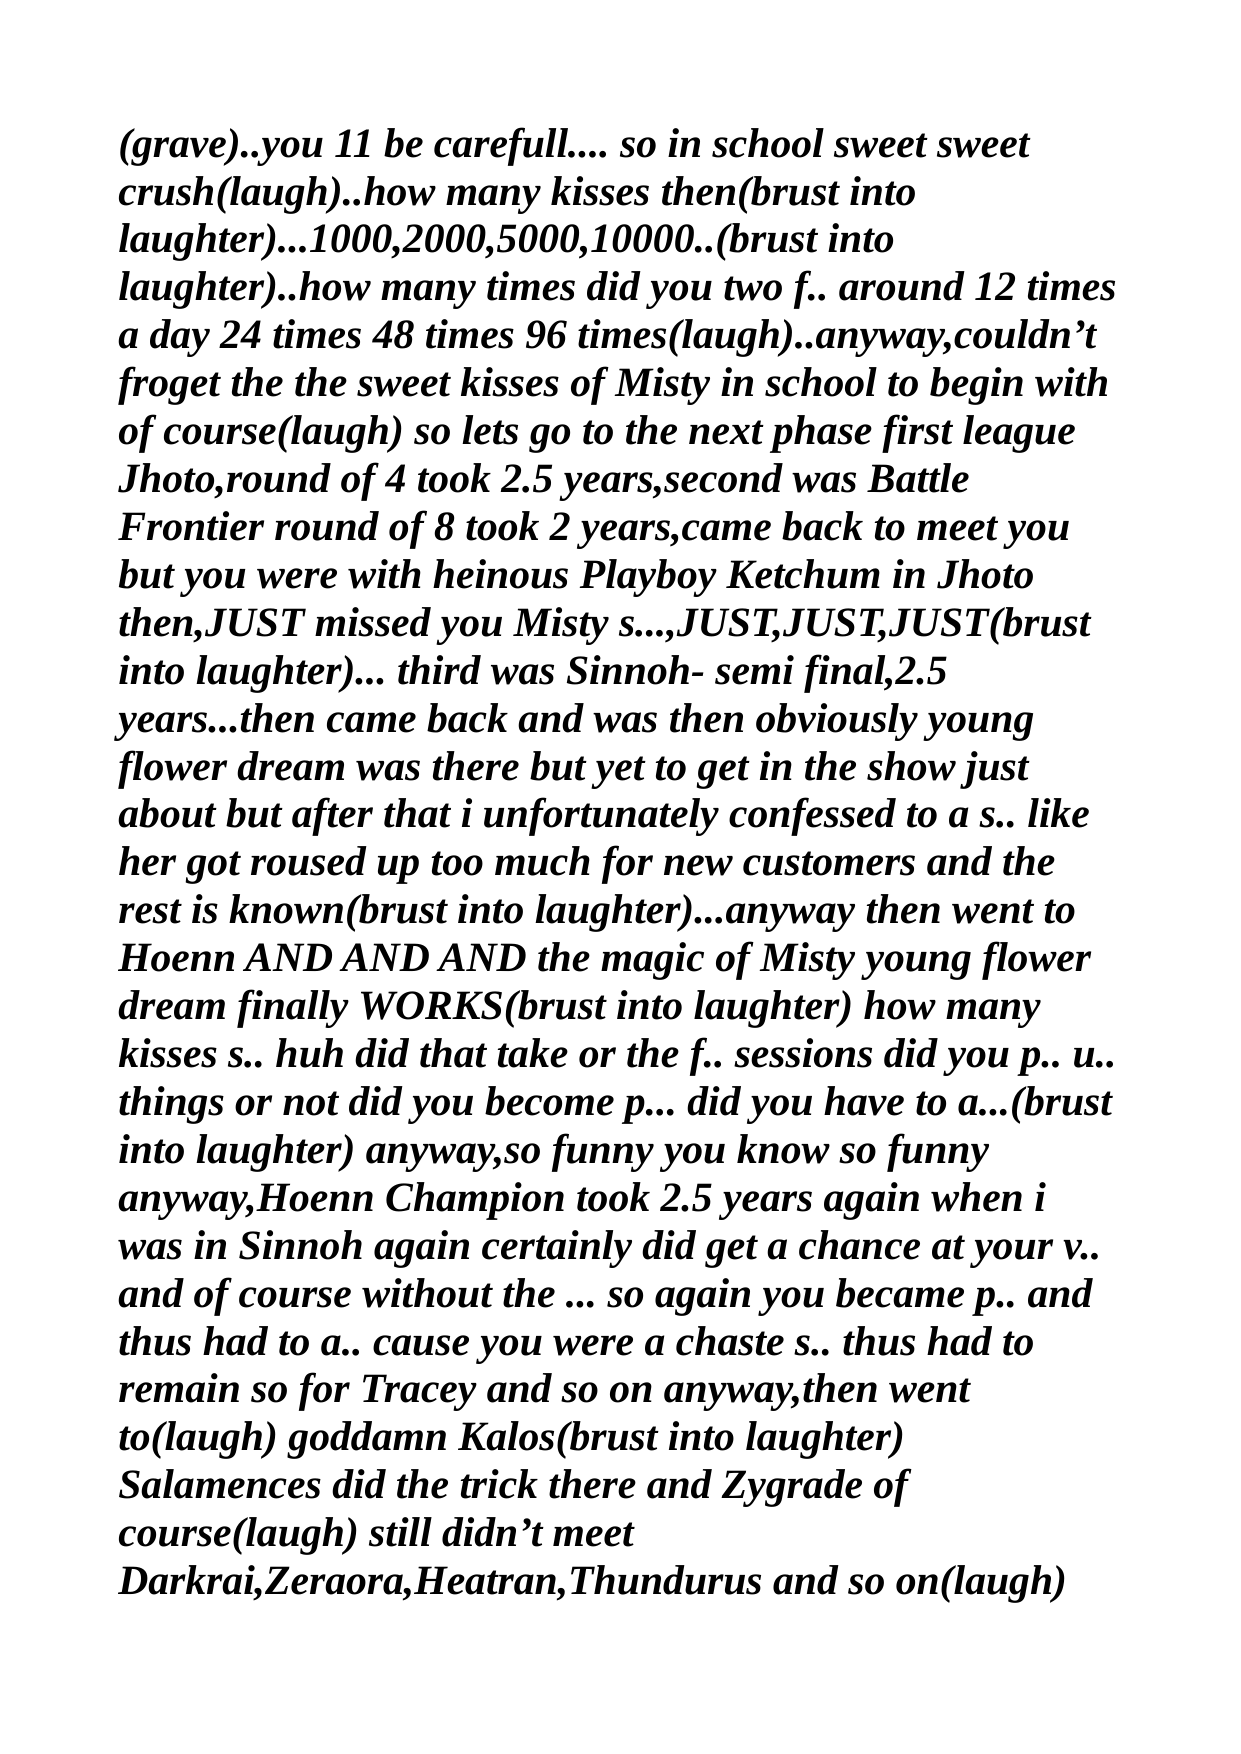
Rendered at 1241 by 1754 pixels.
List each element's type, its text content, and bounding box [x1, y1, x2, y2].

text (grave)..you 11 be carefull.... so in school sweet sweet crush(laugh)..how many kisses then(brust into laughter)...1000,2000,5000,10000..(brust into laughter)..how many times did you two f.. around 12 times a day 24 times 48 times 96 times(laugh)..anyway,couldn’t froget the the sweet kisses of Misty in school to begin with of course(laugh) so lets go to the next phase first league Jhoto,round of 4 took 2.5 years,second was Battle Frontier round of 8 took 2 years,came back to meet you but you were with heinous Playboy Ketchum in Jhoto then,JUST missed you Misty s...,JUST,JUST,JUST(brust into laughter)... third was Sinnoh- semi final,2.5 years...then came back and was then obviously young flower dream was there but yet to get in the show just about but after that i unfortunately confessed to a s.. like her got roused up too much for new customers and the rest is known(brust into laughter)...anyway then went to Hoenn AND AND AND the magic of Misty young flower dream finally WORKS(brust into laughter) how many kisses s.. huh did that take or the f.. sessions did you p.. u.. things or not did you become p... did you have to a...(brust into laughter) anyway,so funny you know so funny anyway,Hoenn Champion took 2.5 years again when i was in Sinnoh again certainly did get a chance at your v.. and of course without the ... so again you became p.. and thus had to a.. cause you were a chaste s.. thus had to remain so for Tracey and so on anyway,then went to(laugh) goddamn Kalos(brust into laughter) Salamences did the trick there and Zygrade of course(laugh) still didn’t meet Darkrai,Zeraora,Heatran,Thundurus and so on(laugh) [118, 118, 1122, 1603]
